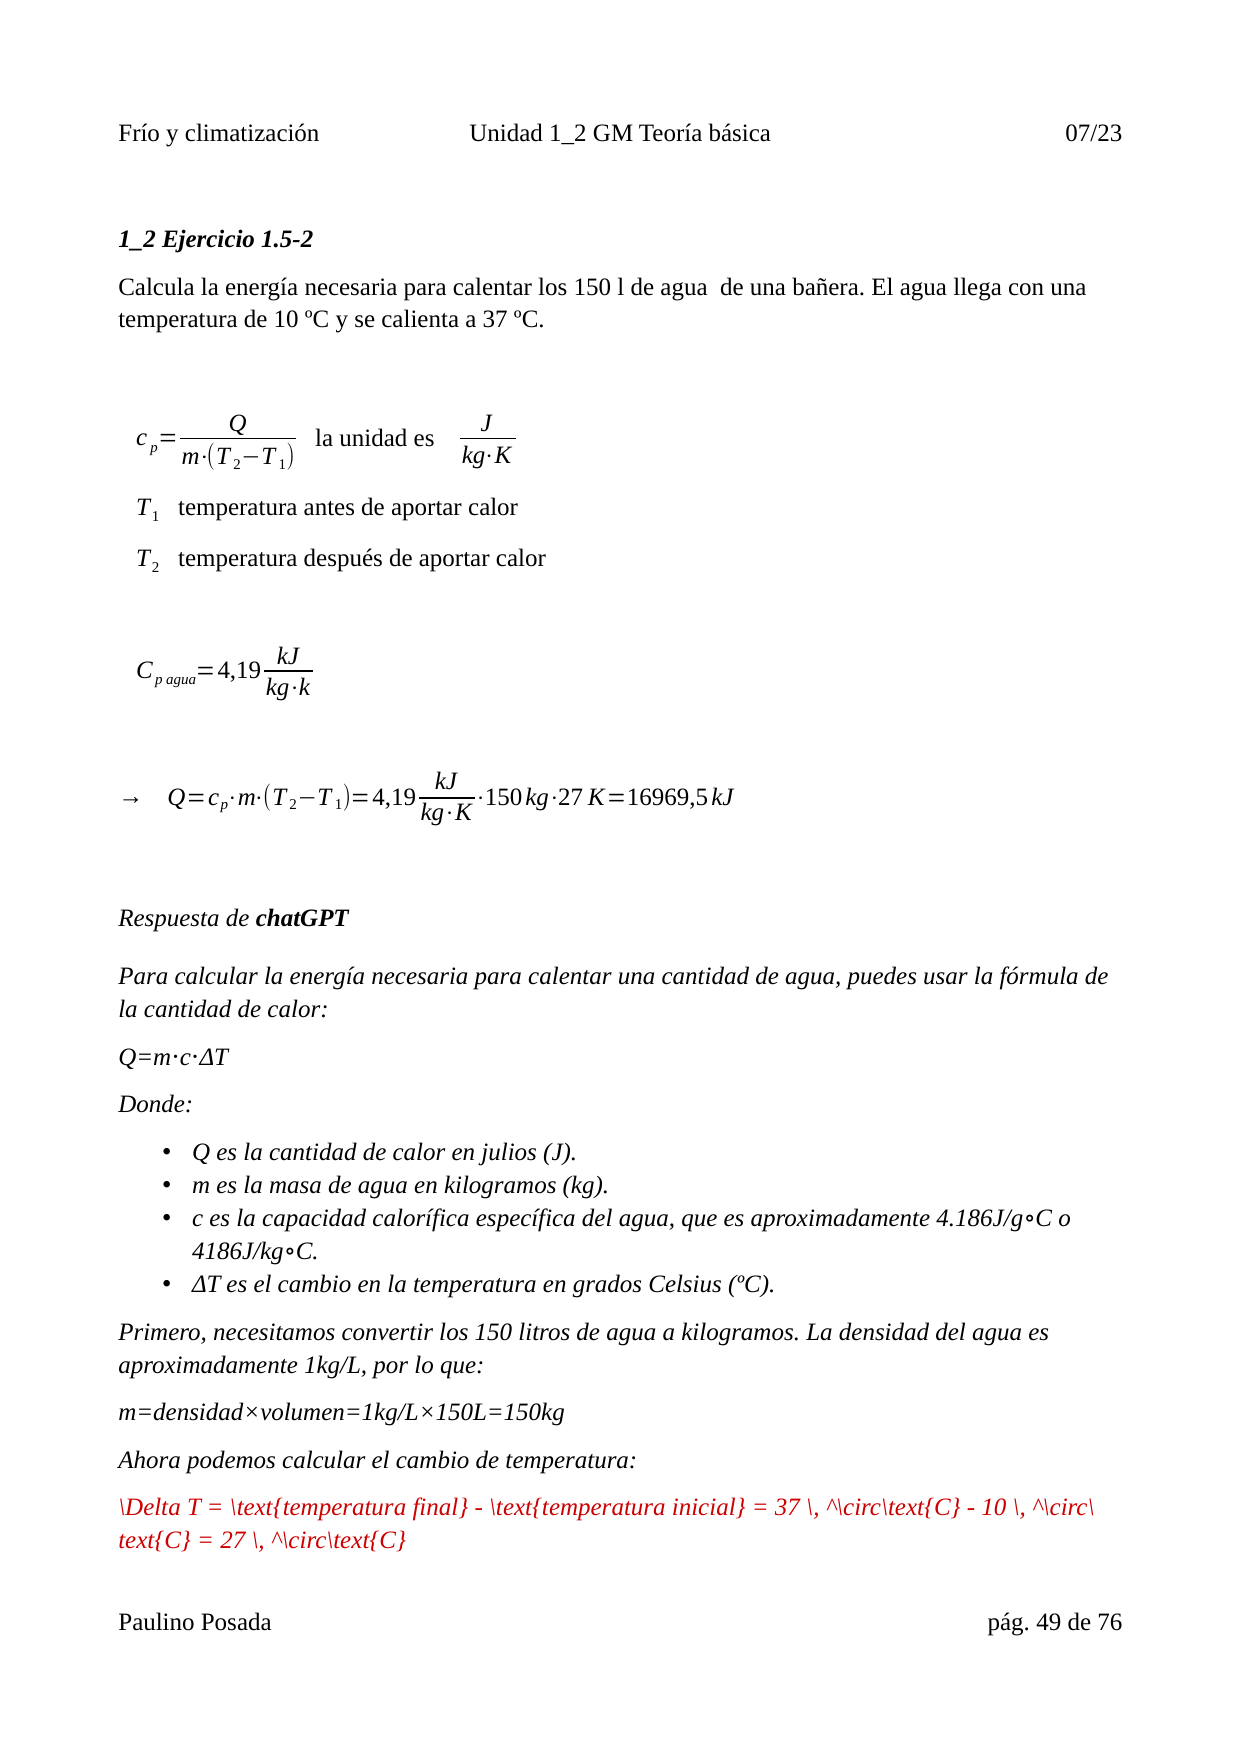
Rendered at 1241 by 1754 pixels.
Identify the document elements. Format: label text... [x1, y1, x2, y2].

text Respuesta de chatGPT [118, 903, 1122, 932]
text → [118, 768, 1122, 827]
list Q es la cantidad de calor en julios (J). [162, 1137, 1122, 1166]
text temperatura después de aportar calor [118, 543, 1122, 576]
text m=densidad×volumen=1kg/L×150L=150kg [118, 1397, 1122, 1426]
text Calcula la energía necesaria para calentar los 150 l de agua de una bañera. El agua llega con una temperatura de 10 ºC y se calienta a 37 ºC. [118, 272, 1122, 333]
text temperatura antes de aportar calor [118, 492, 1122, 524]
list c es la capacidad calorífica específica del agua, que es aproximadamente 4.186J/g∘C o 4186J/kg∘C. [162, 1203, 1122, 1265]
text \Delta T = \text{temperatura final} - \text{temperatura inicial} = 37 \, ^\circ\text{C} - 10 \, ^\circ\text{C} = 27 \, ^\circ\text{C} [118, 1492, 1122, 1554]
text 1_2 Ejercicio 1.5-2 [118, 224, 1122, 253]
text Para calcular la energía necesaria para calentar una cantidad de agua, puedes usar la fórmula de la cantidad de calor: [118, 961, 1122, 1023]
list m es la masa de agua en kilogramos (kg). [162, 1170, 1122, 1199]
text Donde: [118, 1089, 1122, 1118]
text Primero, necesitamos convertir los 150 litros de agua a kilogramos. La densidad del agua es aproximadamente 1kg/L, por lo que: [118, 1317, 1122, 1378]
list ΔT es el cambio en la temperatura en grados Celsius (ºC). [162, 1269, 1122, 1298]
text Q=m⋅c⋅ΔT [118, 1042, 1122, 1071]
text Ahora podemos calcular el cambio de temperatura: [118, 1445, 1122, 1474]
text la unidad es [118, 410, 1122, 473]
